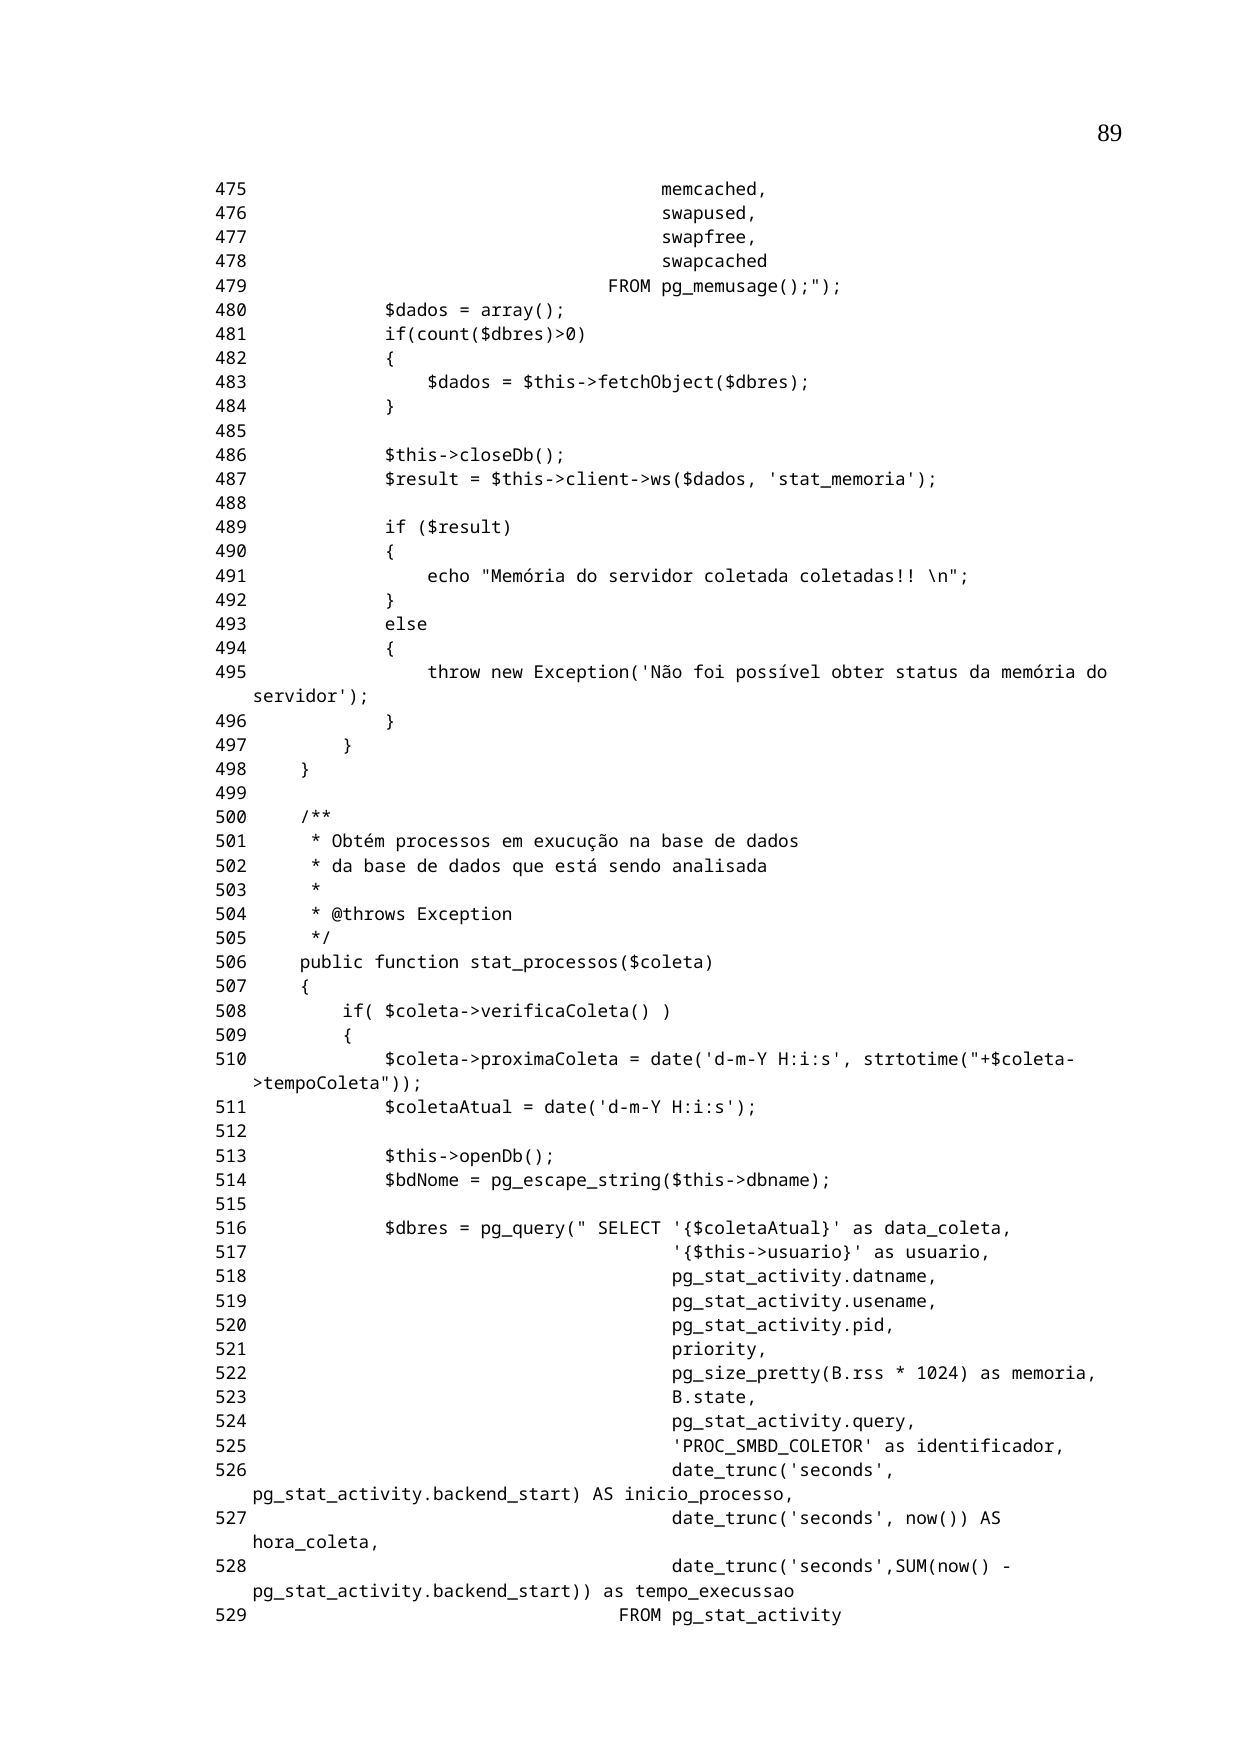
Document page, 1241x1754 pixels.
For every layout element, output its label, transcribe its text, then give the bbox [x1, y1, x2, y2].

list * @throws Exception [215, 901, 1122, 926]
list date_trunc('seconds', pg_stat_activity.backend_start) AS inicio_processo, [215, 1457, 1122, 1506]
list $coleta->proximaColeta = date('d-m-Y H:i:s', strtotime("+$coleta->tempoColeta")); [215, 1046, 1122, 1095]
list } [215, 708, 1122, 732]
list } [215, 394, 1122, 418]
list swapused, [215, 201, 1122, 225]
list /** [215, 805, 1122, 829]
list if( $coleta->verificaColeta() ) [215, 998, 1122, 1022]
list { [215, 974, 1122, 998]
list $dados = $this->fetchObject($dbres); [215, 370, 1122, 394]
list FROM pg_memusage();"); [215, 273, 1122, 297]
list pg_stat_activity.pid, [215, 1312, 1122, 1336]
list { [215, 1022, 1122, 1046]
list date_trunc('seconds', now()) AS hora_coleta, [215, 1506, 1122, 1554]
list $dados = array(); [215, 297, 1122, 321]
list if ($result) [215, 515, 1122, 539]
list else [215, 611, 1122, 636]
list memcached, [215, 176, 1122, 201]
list } [215, 587, 1122, 611]
list swapcached [215, 249, 1122, 273]
list pg_stat_activity.query, [215, 1409, 1122, 1433]
list * da base de dados que está sendo analisada [215, 853, 1122, 877]
list date_trunc('seconds',SUM(now() - pg_stat_activity.backend_start)) as tempo_execussao [215, 1554, 1122, 1602]
list swapfree, [215, 225, 1122, 249]
list * [215, 877, 1122, 901]
list $this->closeDb(); [215, 442, 1122, 466]
list { [215, 636, 1122, 660]
list { [215, 346, 1122, 370]
list throw new Exception('Não foi possível obter status da memória do servidor'); [215, 660, 1122, 708]
list $coletaAtual = date('d-m-Y H:i:s'); [215, 1095, 1122, 1119]
list public function stat_processos($coleta) [215, 950, 1122, 974]
list if(count($dbres)>0) [215, 321, 1122, 346]
list FROM pg_stat_activity [215, 1602, 1122, 1626]
list pg_stat_activity.usename, [215, 1288, 1122, 1312]
list { [215, 539, 1122, 563]
list pg_stat_activity.datname, [215, 1264, 1122, 1288]
list B.state, [215, 1385, 1122, 1409]
list pg_size_pretty(B.rss * 1024) as memoria, [215, 1361, 1122, 1385]
list * Obtém processos em exucução na base de dados [215, 829, 1122, 853]
list } [215, 756, 1122, 781]
list $this->openDb(); [215, 1143, 1122, 1167]
list echo "Memória do servidor coletada coletadas!! \n"; [215, 563, 1122, 587]
list priority, [215, 1336, 1122, 1361]
list $dbres = pg_query(" SELECT '{$coletaAtual}' as data_coleta, [215, 1216, 1122, 1240]
list $result = $this->client->ws($dados, 'stat_memoria'); [215, 466, 1122, 491]
list 'PROC_SMBD_COLETOR' as identificador, [215, 1433, 1122, 1457]
list '{$this->usuario}' as usuario, [215, 1240, 1122, 1264]
list } [215, 732, 1122, 756]
list $bdNome = pg_escape_string($this->dbname); [215, 1167, 1122, 1191]
list */ [215, 926, 1122, 950]
